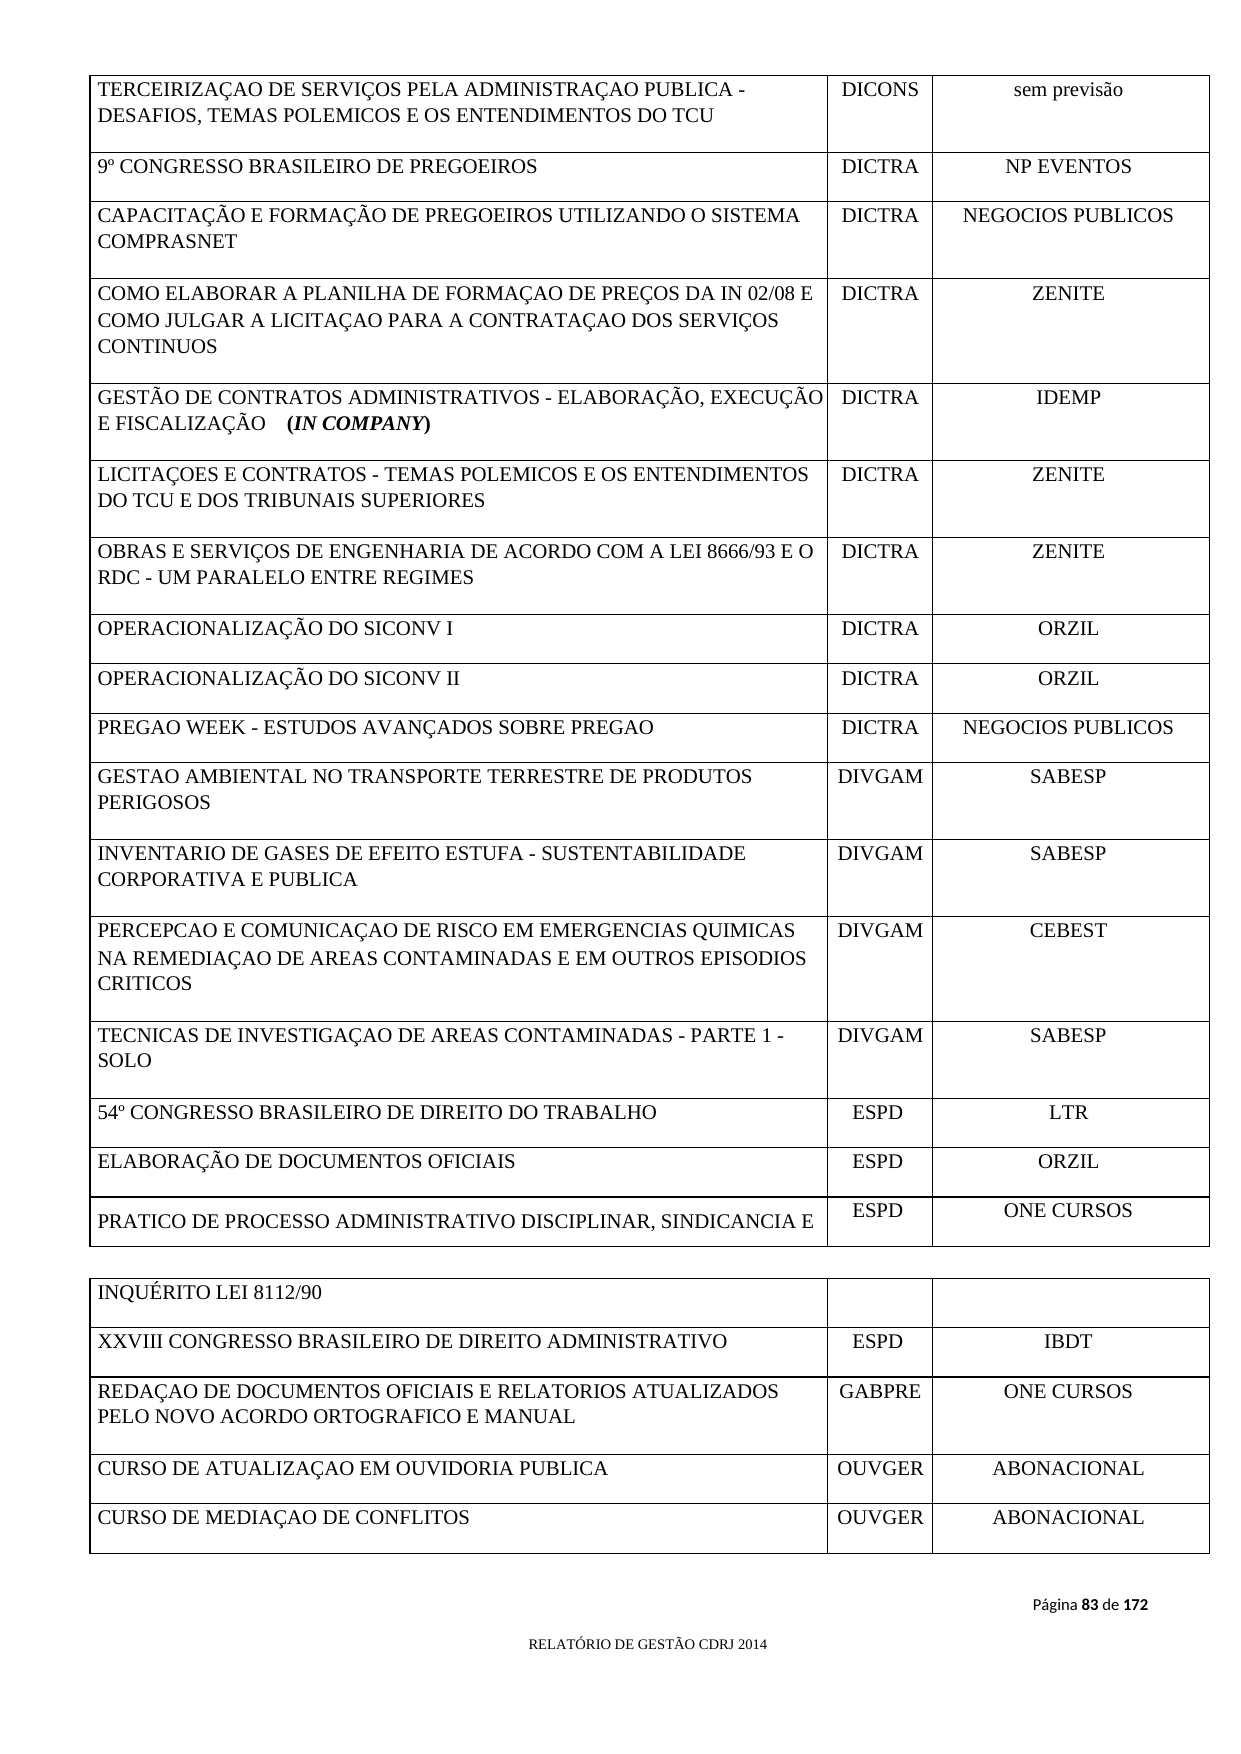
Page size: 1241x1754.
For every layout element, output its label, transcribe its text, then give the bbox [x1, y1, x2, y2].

table_cell DICTRA [828, 714, 932, 762]
table_cell ZENITE [933, 538, 1209, 614]
table_cell OBRAS E SERVIÇOS DE ENGENHARIA DE ACORDO COM A LEI 8666/93 E O RDC - UM PARALELO ENTRE REGIMES [91, 538, 827, 614]
table_cell GABPRE [828, 1378, 932, 1453]
table_header [828, 1279, 932, 1327]
table_cell ONE CURSOS [933, 1378, 1209, 1453]
table_cell ABONACIONAL [933, 1504, 1209, 1552]
table_cell PRATICO DE PROCESSO ADMINISTRATIVO DISCIPLINAR, SINDICANCIA E [91, 1198, 827, 1246]
table_cell LTR [933, 1099, 1209, 1147]
table_cell XXVIII CONGRESSO BRASILEIRO DE DIREITO ADMINISTRATIVO [91, 1328, 827, 1376]
table_cell ORZIL [933, 615, 1209, 663]
table_cell NEGOCIOS PUBLICOS [933, 202, 1209, 278]
table_cell GESTÃO DE CONTRATOS ADMINISTRATIVOS - ELABORAÇÃO, EXECUÇÃO E FISCALIZAÇÃO (IN COMPANY) [91, 384, 827, 460]
table_cell TECNICAS DE INVESTIGAÇAO DE AREAS CONTAMINADAS - PARTE 1 - SOLO [91, 1022, 827, 1098]
table_cell NEGOCIOS PUBLICOS [933, 714, 1209, 762]
table_cell CEBEST [933, 917, 1209, 1021]
table_cell DICTRA [828, 279, 932, 383]
table_cell sem previsão [933, 76, 1209, 152]
table_cell REDAÇAO DE DOCUMENTOS OFICIAIS E RELATORIOS ATUALIZADOS PELO NOVO ACORDO ORTOGRAFICO E MANUAL [91, 1378, 827, 1453]
table_cell DICONS [828, 76, 932, 152]
table_cell 9º CONGRESSO BRASILEIRO DE PREGOEIROS [91, 153, 827, 201]
table_cell DICTRA [828, 538, 932, 614]
table_cell ZENITE [933, 279, 1209, 383]
table_cell NP EVENTOS [933, 153, 1209, 201]
table_cell 54º CONGRESSO BRASILEIRO DE DIREITO DO TRABALHO [91, 1099, 827, 1147]
table_cell DICTRA [828, 461, 932, 537]
table_header [933, 1279, 1209, 1327]
table_cell DIVGAM [828, 763, 932, 839]
table_cell DICTRA [828, 202, 932, 278]
table_cell ORZIL [933, 664, 1209, 713]
table_cell DICTRA [828, 153, 932, 201]
table_cell OUVGER [828, 1504, 932, 1552]
table_cell ABONACIONAL [933, 1455, 1209, 1503]
table_cell ORZIL [933, 1148, 1209, 1196]
table_cell CURSO DE MEDIAÇAO DE CONFLITOS [91, 1504, 827, 1552]
table_cell PREGAO WEEK - ESTUDOS AVANÇADOS SOBRE PREGAO [91, 714, 827, 762]
table_cell DICTRA [828, 384, 932, 460]
table_cell SABESP [933, 1022, 1209, 1098]
table_header INQUÉRITO LEI 8112/90 [91, 1279, 827, 1327]
table_cell ESPD [828, 1099, 932, 1147]
table_cell CAPACITAÇÃO E FORMAÇÃO DE PREGOEIROS UTILIZANDO O SISTEMA COMPRASNET [91, 202, 827, 278]
table_cell GESTAO AMBIENTAL NO TRANSPORTE TERRESTRE DE PRODUTOS PERIGOSOS [91, 763, 827, 839]
table_cell OPERACIONALIZAÇÃO DO SICONV I [91, 615, 827, 663]
table_cell IDEMP [933, 384, 1209, 460]
table_cell TERCEIRIZAÇAO DE SERVIÇOS PELA ADMINISTRAÇAO PUBLICA - DESAFIOS, TEMAS POLEMICOS E OS ENTENDIMENTOS DO TCU [91, 76, 827, 152]
table_cell DICTRA [828, 615, 932, 663]
table_cell ESPD [828, 1328, 932, 1376]
table_cell SABESP [933, 840, 1209, 916]
table_cell ELABORAÇÃO DE DOCUMENTOS OFICIAIS [91, 1148, 827, 1196]
table_cell COMO ELABORAR A PLANILHA DE FORMAÇAO DE PREÇOS DA IN 02/08 E COMO JULGAR A LICITAÇAO PARA A CONTRATAÇAO DOS SERVIÇOS CONTINUOS [91, 279, 827, 383]
table_cell ESPD [828, 1198, 932, 1246]
table_cell CURSO DE ATUALIZAÇAO EM OUVIDORIA PUBLICA [91, 1455, 827, 1503]
table_cell PERCEPCAO E COMUNICAÇAO DE RISCO EM EMERGENCIAS QUIMICAS NA REMEDIAÇAO DE AREAS CONTAMINADAS E EM OUTROS EPISODIOS CRITICOS [91, 917, 827, 1021]
table_cell DICTRA [828, 664, 932, 713]
table_cell OPERACIONALIZAÇÃO DO SICONV II [91, 664, 827, 713]
table_cell DIVGAM [828, 840, 932, 916]
table_cell ESPD [828, 1148, 932, 1196]
table_cell ZENITE [933, 461, 1209, 537]
table_cell LICITAÇOES E CONTRATOS - TEMAS POLEMICOS E OS ENTENDIMENTOS DO TCU E DOS TRIBUNAIS SUPERIORES [91, 461, 827, 537]
table_cell INVENTARIO DE GASES DE EFEITO ESTUFA - SUSTENTABILIDADE CORPORATIVA E PUBLICA [91, 840, 827, 916]
table_cell DIVGAM [828, 1022, 932, 1098]
table_cell IBDT [933, 1328, 1209, 1376]
table_cell DIVGAM [828, 917, 932, 1021]
table_cell OUVGER [828, 1455, 932, 1503]
table_cell SABESP [933, 763, 1209, 839]
table_cell ONE CURSOS [933, 1198, 1209, 1246]
